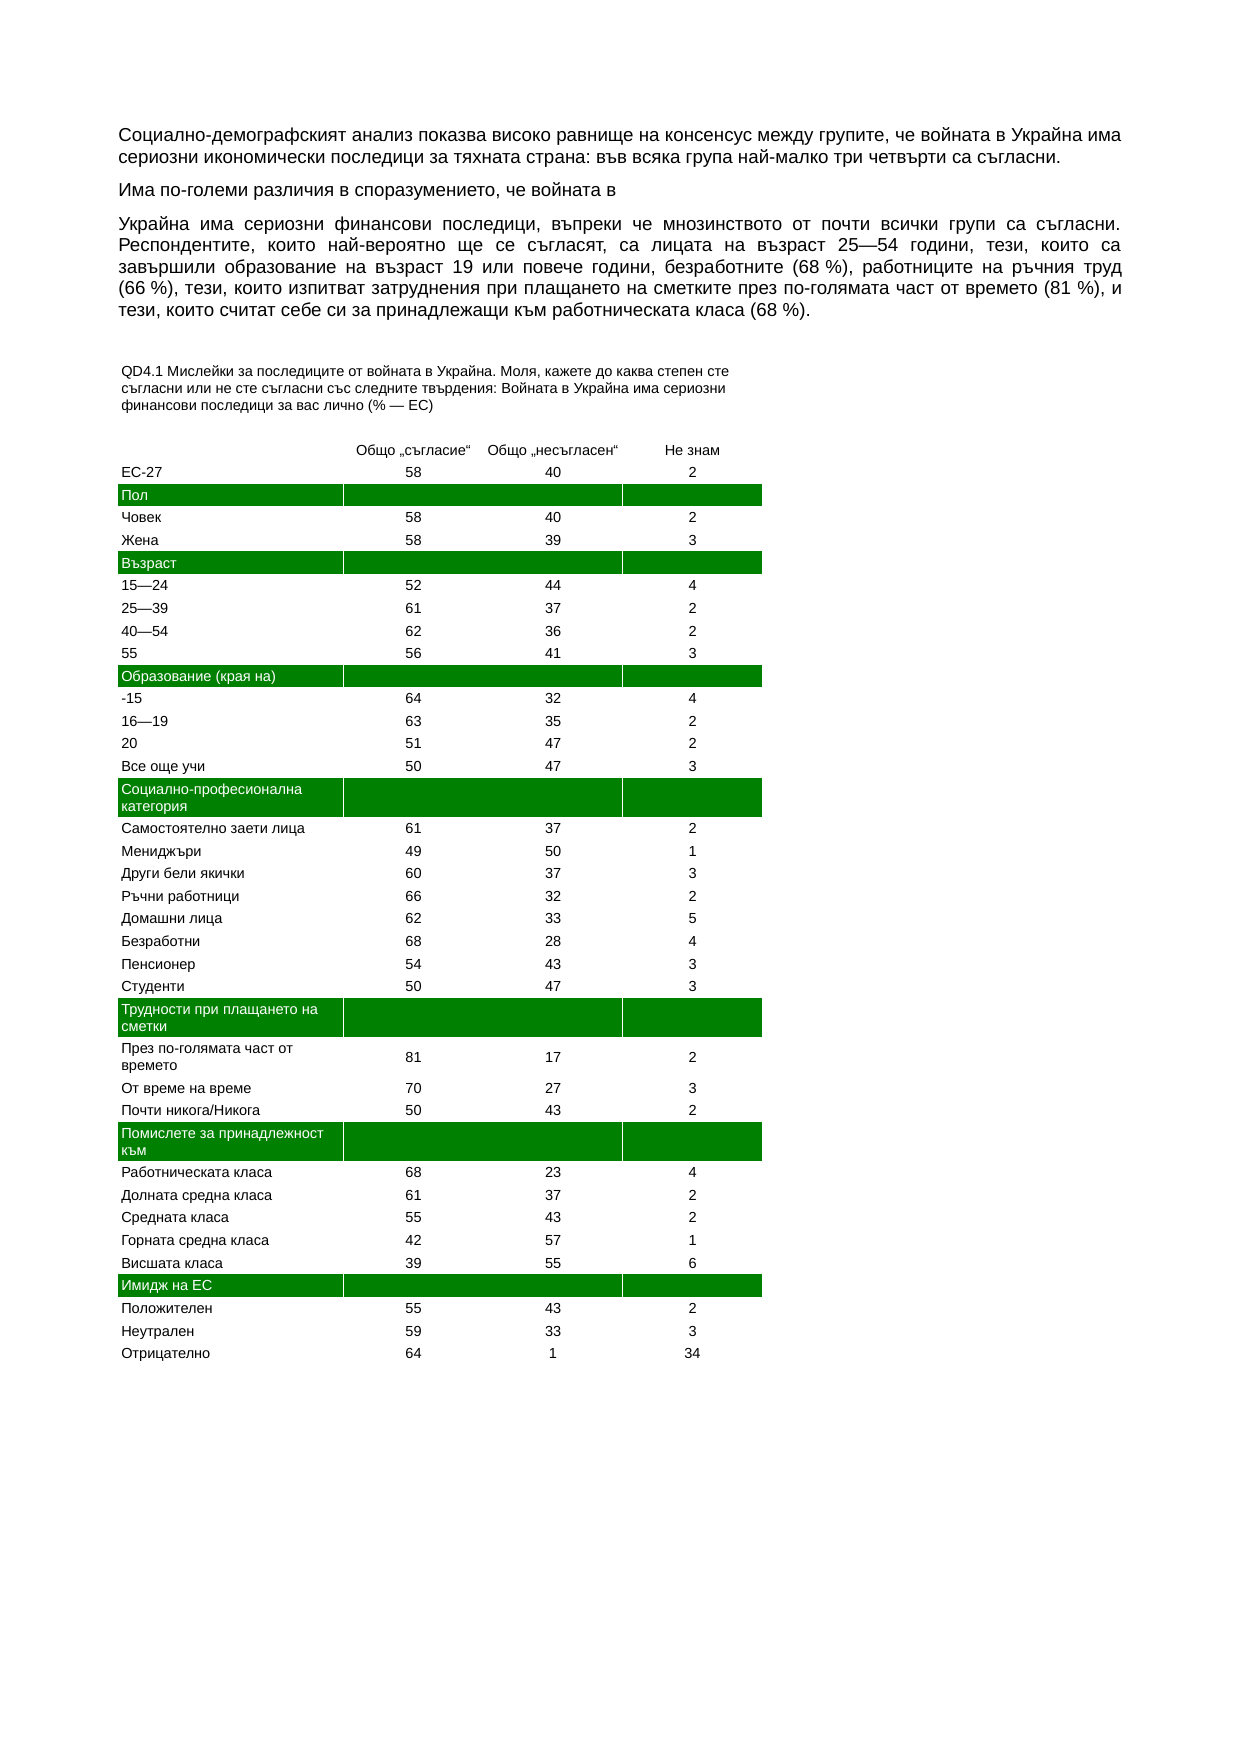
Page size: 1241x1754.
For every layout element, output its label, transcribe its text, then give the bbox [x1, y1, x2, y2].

text Социално-демографският анализ показва високо равнище на консенсус между групите, че войната в Украйна има сериозни икономически последици за тяхната страна: във всяка група най-малко три четвърти са съгласни. [118, 124, 1122, 167]
table_cell 37 [483, 1184, 622, 1206]
table_cell Положителен [118, 1297, 343, 1319]
table_cell [118, 439, 343, 461]
table_cell 39 [344, 1251, 483, 1274]
table_cell 2 [623, 817, 762, 839]
table_cell 2 [623, 619, 762, 642]
table_cell [344, 484, 483, 506]
table_cell Средната класа [118, 1206, 343, 1229]
table_cell [344, 1122, 483, 1161]
table_cell 3 [623, 1319, 762, 1342]
table_cell Работническата класа [118, 1161, 343, 1184]
table_cell 41 [483, 642, 622, 664]
table_cell Социално-професионална категория [118, 778, 343, 817]
table_cell 36 [483, 619, 622, 642]
table_cell От време на време [118, 1076, 343, 1099]
table_cell 33 [483, 907, 622, 930]
table_cell Имидж на ЕС [118, 1274, 343, 1297]
table_cell Все още учи [118, 755, 343, 777]
table_cell [344, 778, 483, 817]
table_cell 23 [483, 1161, 622, 1184]
table_cell Отрицателно [118, 1342, 343, 1364]
table_cell 28 [483, 930, 622, 952]
table_cell [483, 665, 622, 687]
table_cell [623, 484, 762, 506]
table_cell 2 [623, 885, 762, 907]
table_cell 32 [483, 687, 622, 710]
table_cell 3 [623, 953, 762, 975]
table_cell [483, 778, 622, 817]
table_cell [623, 998, 762, 1037]
table_cell 43 [483, 1297, 622, 1319]
table_cell 40—54 [118, 619, 343, 642]
table_cell Общо „съгласие“ [344, 439, 483, 461]
table_cell 55 [344, 1297, 483, 1319]
table_cell 37 [483, 817, 622, 839]
table_cell Горната средна класа [118, 1229, 343, 1251]
table_cell [344, 416, 483, 438]
table_cell [344, 551, 483, 574]
table_cell 20 [118, 732, 343, 755]
table_cell 25—39 [118, 597, 343, 619]
table_cell 57 [483, 1229, 622, 1251]
table_cell Висшата класа [118, 1251, 343, 1274]
table_cell Възраст [118, 551, 343, 574]
table_cell 52 [344, 574, 483, 597]
table_cell 58 [344, 529, 483, 551]
table_cell Неутрален [118, 1319, 343, 1342]
table_cell 2 [623, 1037, 762, 1076]
table_cell 66 [344, 885, 483, 907]
table_cell 61 [344, 597, 483, 619]
table_cell Почти никога/Никога [118, 1099, 343, 1122]
table_cell 50 [344, 755, 483, 777]
table_cell 61 [344, 817, 483, 839]
table_cell [623, 1274, 762, 1297]
table_cell Общо „несъгласен“ [483, 439, 622, 461]
table_cell 50 [344, 975, 483, 998]
table_cell 50 [483, 840, 622, 862]
table_cell 42 [344, 1229, 483, 1251]
table_cell 37 [483, 597, 622, 619]
table_cell Други бели якички [118, 862, 343, 885]
table_cell 43 [483, 953, 622, 975]
table_cell 16—19 [118, 710, 343, 732]
table_cell 35 [483, 710, 622, 732]
table_cell 44 [483, 574, 622, 597]
table_cell 56 [344, 642, 483, 664]
table_cell 15—24 [118, 574, 343, 597]
table_cell [623, 665, 762, 687]
table_cell [483, 484, 622, 506]
table_cell 58 [344, 461, 483, 484]
text Има по-големи различия в споразумението, че войната в [118, 179, 1122, 201]
table_cell [344, 1274, 483, 1297]
table_cell [483, 1122, 622, 1161]
table_cell 2 [623, 506, 762, 529]
table_cell 43 [483, 1099, 622, 1122]
table_cell 55 [344, 1206, 483, 1229]
table_cell 39 [483, 529, 622, 551]
table_cell 4 [623, 1161, 762, 1184]
table_cell 47 [483, 755, 622, 777]
table_cell 58 [344, 506, 483, 529]
table_cell [483, 1274, 622, 1297]
table_cell 40 [483, 506, 622, 529]
table_cell 32 [483, 885, 622, 907]
table_cell Самостоятелно заети лица [118, 817, 343, 839]
table_header QD4.1 Мислейки за последиците от войната в Украйна. Моля, кажете до каква степен сте съгласни или не сте съгласни със следните твърдения: Войната в Украйна има сериозни финансови последици за вас лично (% — ЕС) [118, 360, 762, 416]
table_cell 47 [483, 732, 622, 755]
table_cell ЕС-27 [118, 461, 343, 484]
table_cell Долната средна класа [118, 1184, 343, 1206]
table_cell [118, 416, 343, 438]
table_cell 49 [344, 840, 483, 862]
table_cell [344, 998, 483, 1037]
table_cell 4 [623, 930, 762, 952]
table_cell 5 [623, 907, 762, 930]
table_cell През по-голямата част от времето [118, 1037, 343, 1076]
table_cell 3 [623, 975, 762, 998]
table_cell 2 [623, 1297, 762, 1319]
table_cell 68 [344, 1161, 483, 1184]
table_cell 62 [344, 907, 483, 930]
table_cell [623, 778, 762, 817]
table_cell 2 [623, 1184, 762, 1206]
table_cell Трудности при плащането на сметки [118, 998, 343, 1037]
table_cell 33 [483, 1319, 622, 1342]
table_cell [483, 416, 622, 438]
table_cell 1 [483, 1342, 622, 1364]
table_cell 34 [623, 1342, 762, 1364]
text Украйна има сериозни финансови последици, въпреки че мнозинството от почти всички групи са съгласни. Респондентите, които най-вероятно ще се съгласят, са лицата на възраст 25—54 години, тези, които са завършили образование на възраст 19 или повече години, безработните (68 %), работниците на ръчния труд (66 %), тези, които изпитват затруднения при плащането на сметките през по-голямата част от времето (81 %), и тези, които считат себе си за принадлежащи към работническата класа (68 %). [118, 212, 1122, 320]
table_cell 2 [623, 461, 762, 484]
table_cell 3 [623, 529, 762, 551]
table_cell 43 [483, 1206, 622, 1229]
table_cell Студенти [118, 975, 343, 998]
table_cell Помислете за принадлежност към [118, 1122, 343, 1161]
table_cell 70 [344, 1076, 483, 1099]
table_cell 63 [344, 710, 483, 732]
table_cell 2 [623, 732, 762, 755]
table_cell 54 [344, 953, 483, 975]
table_cell 50 [344, 1099, 483, 1122]
table_cell 60 [344, 862, 483, 885]
table_cell 3 [623, 1076, 762, 1099]
table_cell 17 [483, 1037, 622, 1076]
table_cell 2 [623, 710, 762, 732]
table_cell 6 [623, 1251, 762, 1274]
table_cell 47 [483, 975, 622, 998]
table_cell Жена [118, 529, 343, 551]
table_cell 1 [623, 1229, 762, 1251]
table_cell 27 [483, 1076, 622, 1099]
table_cell Ръчни работници [118, 885, 343, 907]
table_cell 59 [344, 1319, 483, 1342]
table_cell 2 [623, 1206, 762, 1229]
table_cell 2 [623, 597, 762, 619]
table_cell 4 [623, 687, 762, 710]
table_cell [483, 551, 622, 574]
table_cell 40 [483, 461, 622, 484]
table_cell 3 [623, 642, 762, 664]
table_cell Безработни [118, 930, 343, 952]
table_cell Домашни лица [118, 907, 343, 930]
table_cell 4 [623, 574, 762, 597]
table_cell 64 [344, 687, 483, 710]
table_cell [623, 1122, 762, 1161]
table_cell Образование (края на) [118, 665, 343, 687]
table_cell Пенсионер [118, 953, 343, 975]
table_cell -15 [118, 687, 343, 710]
table_cell 3 [623, 862, 762, 885]
table_cell [623, 416, 762, 438]
table_cell [344, 665, 483, 687]
table_cell Човек [118, 506, 343, 529]
table_cell 81 [344, 1037, 483, 1076]
table_cell 61 [344, 1184, 483, 1206]
table_cell [623, 551, 762, 574]
table_cell 55 [483, 1251, 622, 1274]
table_cell 62 [344, 619, 483, 642]
table_cell 37 [483, 862, 622, 885]
table_cell 64 [344, 1342, 483, 1364]
table_cell Не знам [623, 439, 762, 461]
table_cell Мениджъри [118, 840, 343, 862]
table_cell [483, 998, 622, 1037]
table_cell Пол [118, 484, 343, 506]
table_cell 51 [344, 732, 483, 755]
table_cell 1 [623, 840, 762, 862]
table_cell 2 [623, 1099, 762, 1122]
table_cell 68 [344, 930, 483, 952]
table_cell 55 [118, 642, 343, 664]
table_cell 3 [623, 755, 762, 777]
